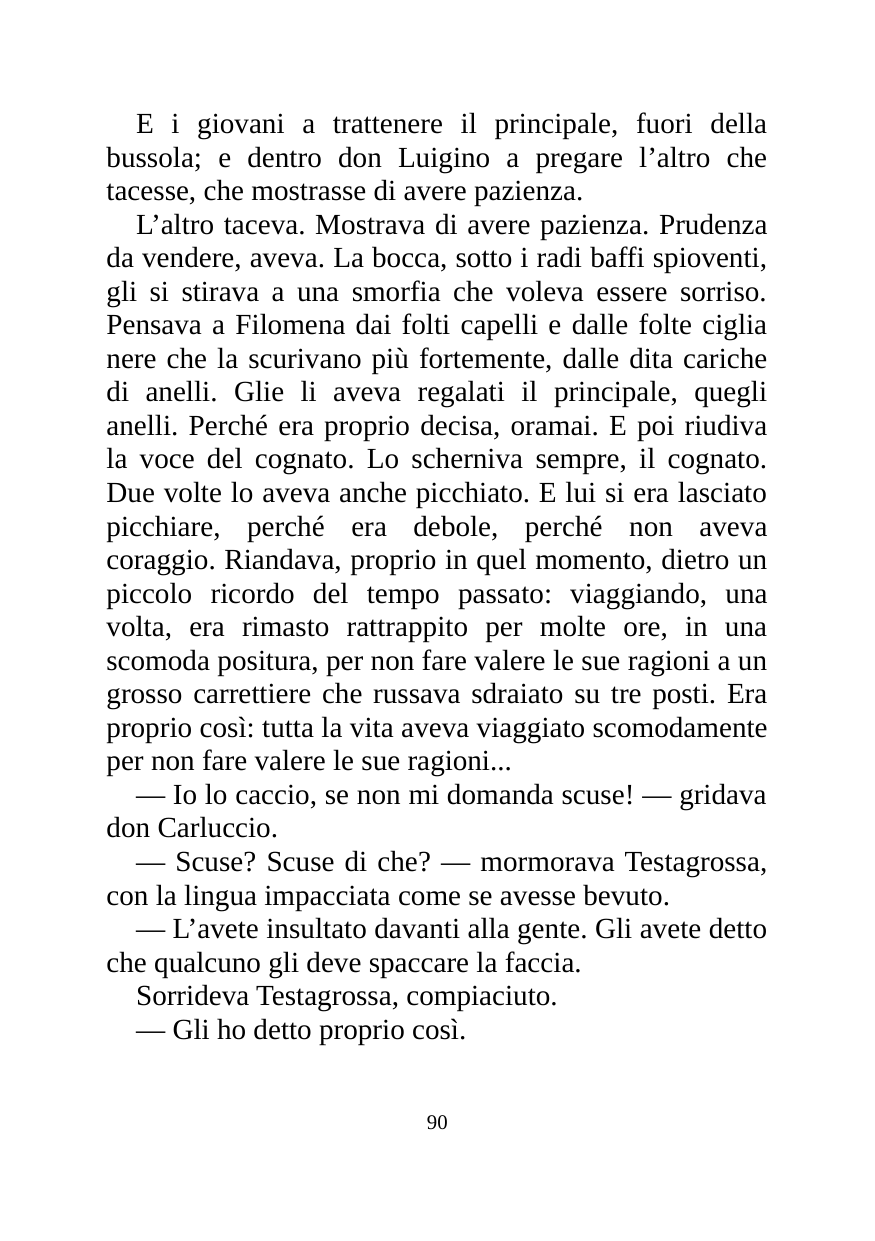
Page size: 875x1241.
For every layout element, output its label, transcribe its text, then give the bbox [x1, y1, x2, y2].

text — Gli ho detto proprio così. [106, 1012, 768, 1045]
text L’altro taceva. Mostrava di avere pazienza. Prudenza da vendere, aveva. La bocca, sotto i radi baffi spioventi, gli si stirava a una smorfia che voleva essere sorriso. Pensava a Filomena dai folti capelli e dalle folte ciglia nere che la scurivano più fortemente, dalle dita cariche di anelli. Glie li aveva regalati il principale, quegli anelli. Perché era proprio decisa, oramai. E poi riudiva la voce del cognato. Lo scherniva sempre, il cognato. Due volte lo aveva anche picchiato. E lui si era lasciato picchiare, perché era debole, perché non aveva coraggio. Riandava, proprio in quel momento, dietro un piccolo ricordo del tempo passato: viaggiando, una volta, era rimasto rattrappito per molte ore, in una scomoda positura, per non fare valere le sue ragioni a un grosso carrettiere che russava sdraiato su tre posti. Era proprio così: tutta la vita aveva viaggiato scomodamente per non fare valere le sue ragioni... [106, 207, 768, 777]
text — Io lo caccio, se non mi domanda scuse! — gridava don Carluccio. [106, 777, 768, 844]
text — Scuse? Scuse di che? — mormorava Testagrossa, con la lingua impacciata come se avesse bevuto. [106, 844, 768, 911]
text Sorrideva Testagrossa, compiaciuto. [106, 978, 768, 1012]
text E i giovani a trattenere il principale, fuori della bussola; e dentro don Luigino a pregare l’altro che tacesse, che mostrasse di avere pazienza. [106, 106, 768, 207]
text — L’avete insultato davanti alla gente. Gli avete detto che qualcuno gli deve spaccare la faccia. [106, 911, 768, 978]
